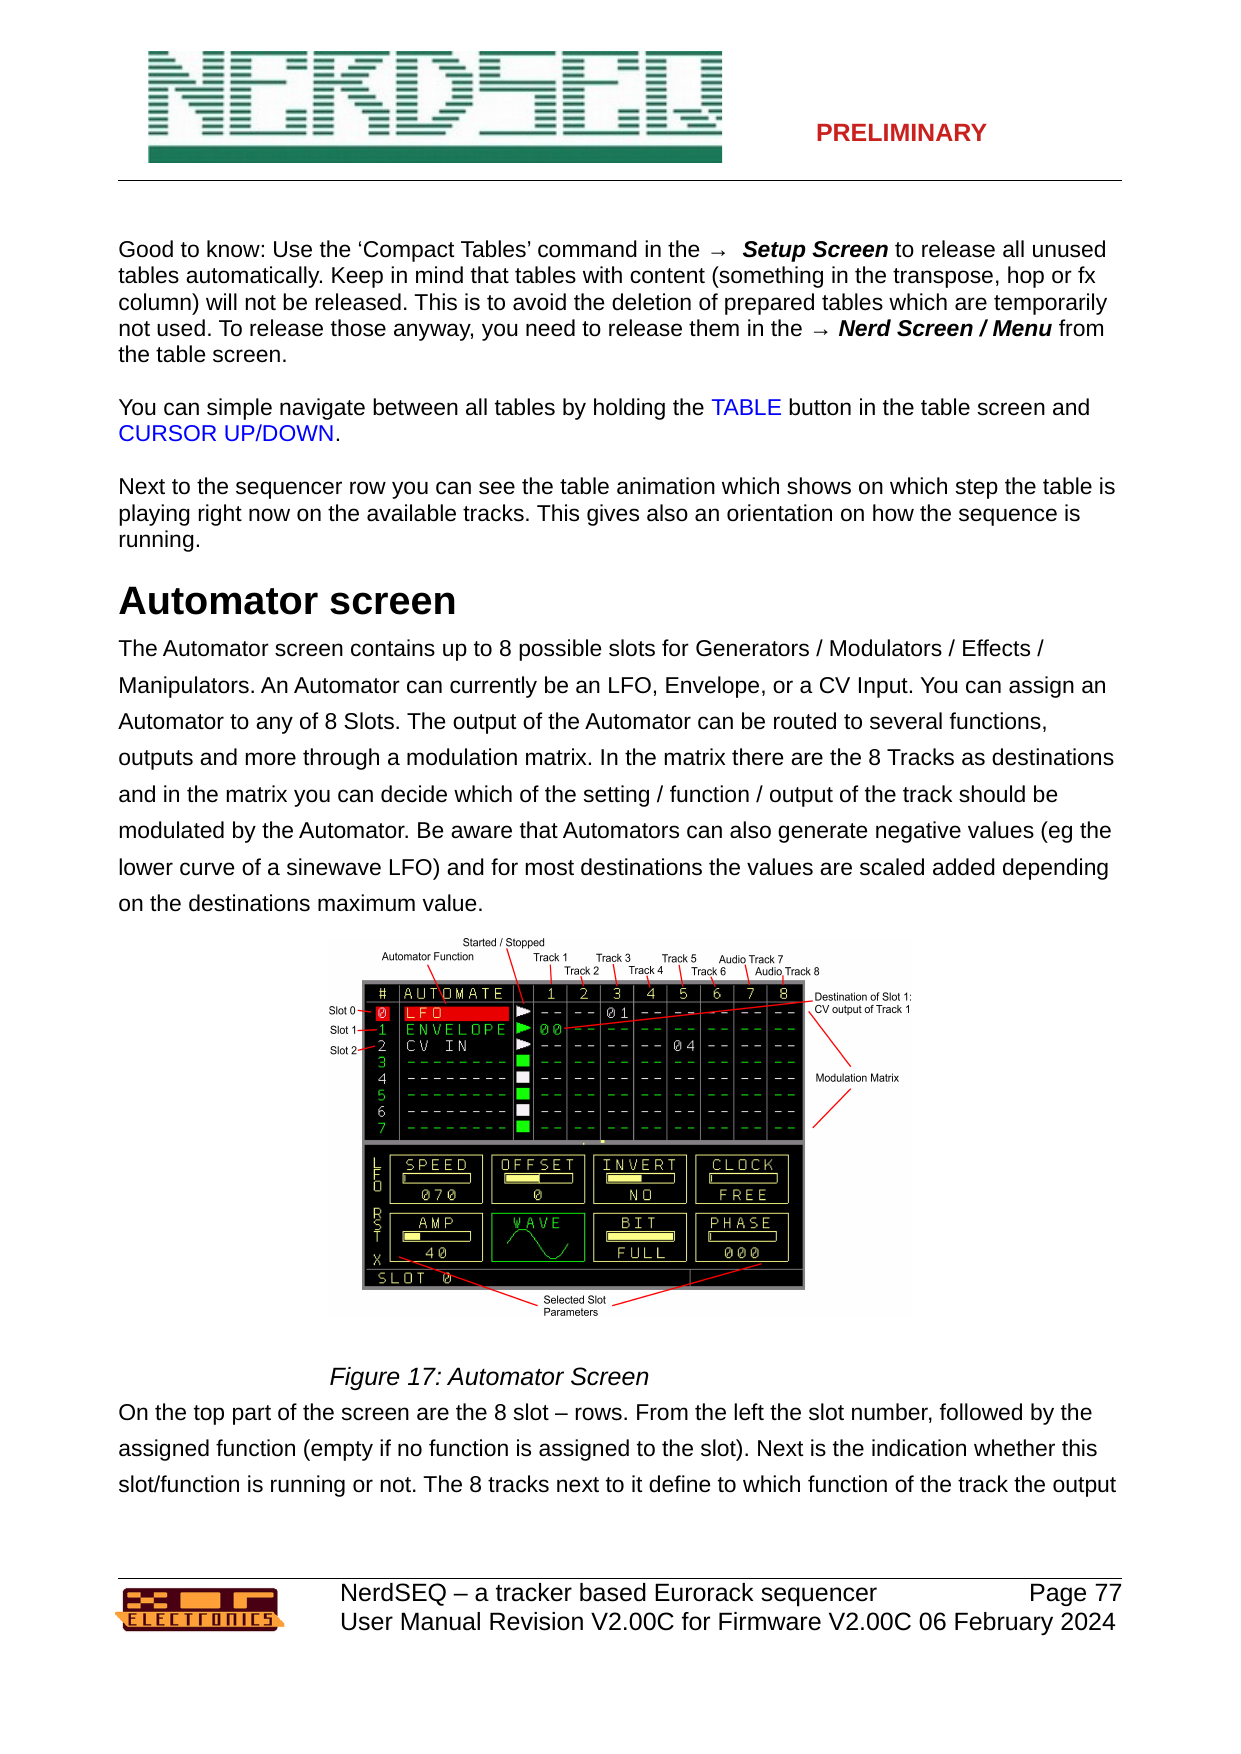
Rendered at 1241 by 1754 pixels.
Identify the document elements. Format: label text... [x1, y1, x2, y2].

picture [148, 51, 723, 163]
picture [329, 938, 911, 1316]
text You can simple navigate between all tables by holding the TABLE button in the table screen and CURSOR UP/DOWN. [118, 394, 1122, 447]
text On the top part of the screen are the 8 slot – rows. From the left the slot number, followed by the assigned function (empty if no function is assigned to the slot). Next is the indication whether this slot/function is running or not. The 8 tracks next to it define to which function of the track the output [118, 1399, 1122, 1498]
text Next to the sequencer row you can see the table animation which shows on which step the table is playing right now on the available tracks. This gives also an orientation on how the sequence is running. [118, 473, 1122, 552]
picture [115, 1584, 285, 1634]
text The Automator screen contains up to 8 possible slots for Generators / Modulators / Effects / Manipulators. An Automator can currently be an LFO, Envelope, or a CV Input. You can assign an Automator to any of 8 Slots. The output of the Automator can be routed to several functions, outputs and more through a modulation matrix. In the matrix there are the 8 Tracks as destinations and in the matrix you can decide which of the setting / function / output of the track should be modulated by the Automator. Be aware that Automators can also generate negative values (eg the lower curve of a sinewave LFO) and for most destinations the values are scaled added depending on the destinations maximum value. [118, 635, 1122, 916]
text Figure 17: Automator Screen [329, 1316, 911, 1390]
text Good to know: Use the ‘Compact Tables’ command in the → Setup Screen to release all unused tables automatically. Keep in mind that tables with content (something in the transpose, hop or fx column) will not be released. This is to avoid the deletion of prepared tables which are temporarily not used. To release those anyway, you need to release them in the → Nerd Screen / Menu from the table screen. [118, 236, 1122, 368]
subtitle Automator screen [118, 577, 1122, 623]
